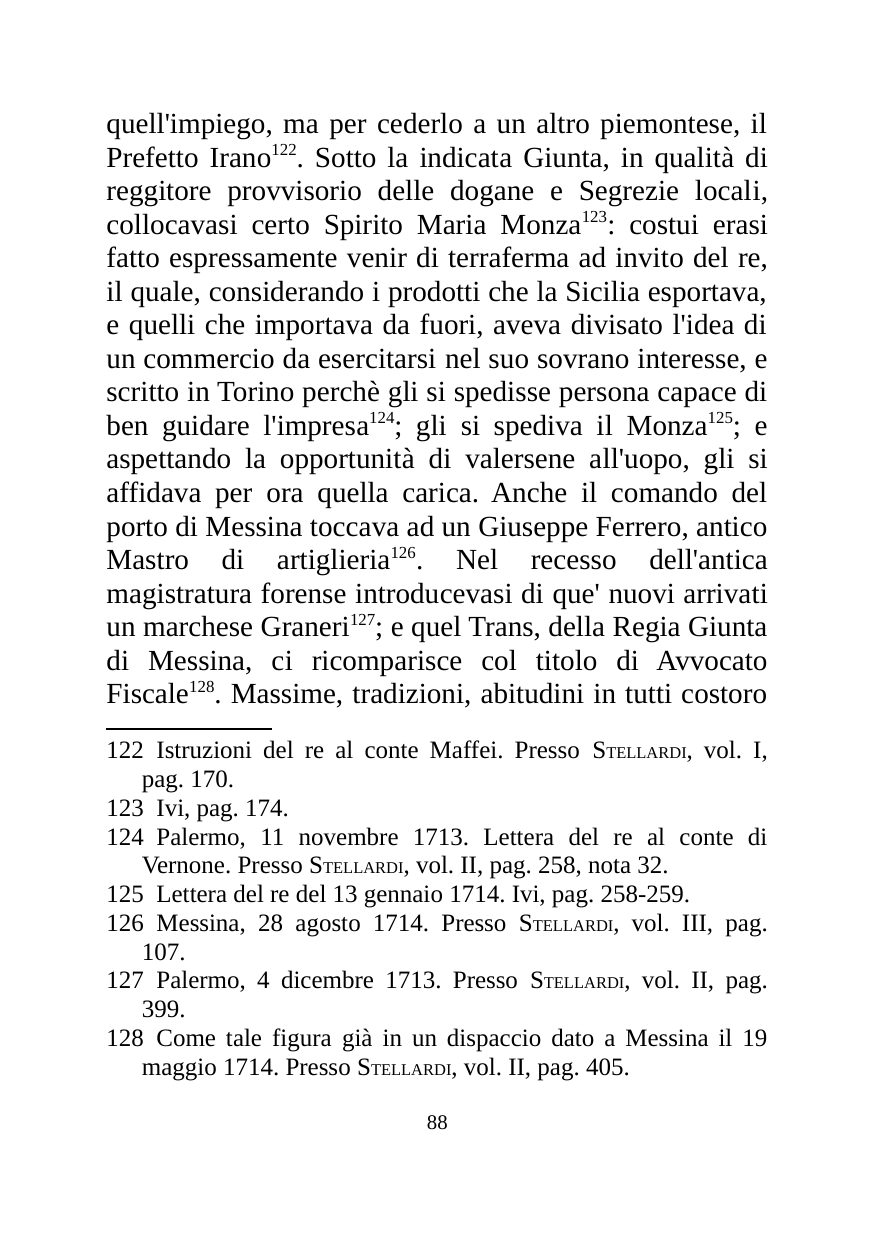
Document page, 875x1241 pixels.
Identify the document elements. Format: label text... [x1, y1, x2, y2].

text Come tale figura già in un dispaccio dato a Messina il 19 maggio 1714. Presso Stellardi, vol. II, pag. 405. [106, 1023, 768, 1080]
text Ivi, pag. 174. [106, 793, 768, 822]
text quell'impiego, ma per cederlo a un altro piemontese, il Prefetto Irano. Sotto la indicata Giunta, in qualità di reggitore provvisorio delle dogane e Segrezie locali, collocavasi certo Spirito Maria Monza: costui erasi fatto espressamente venir di terraferma ad invito del re, il quale, considerando i prodotti che la Sicilia esportava, e quelli che importava da fuori, aveva divisato l'idea di un commercio da esercitarsi nel suo sovrano interesse, e scritto in Torino perchè gli si spedisse persona capace di ben guidare l'impresa; gli si spediva il Monza; e aspettando la opportunità di valersene all'uopo, gli si affidava per ora quella carica. Anche il comando del porto di Messina toccava ad un Giuseppe Ferrero, antico Mastro di artiglieria. Nel recesso dell'antica magistratura forense introducevasi di que' nuovi arrivati un marchese Graneri; e quel Trans, della Regia Giunta di Messina, ci ricomparisce col titolo di Avvocato Fiscale. Massime, tradizioni, abitudini in tutti costoro [106, 106, 768, 710]
text Palermo, 4 dicembre 1713. Presso Stellardi, vol. II, pag. 399. [106, 965, 768, 1023]
text Lettera del re del 13 gennaio 1714. Ivi, pag. 258-259. [106, 879, 768, 908]
text Palermo, 11 novembre 1713. Lettera del re al conte di Vernone. Presso Stellardi, vol. II, pag. 258, nota 32. [106, 822, 768, 879]
text Messina, 28 agosto 1714. Presso Stellardi, vol. III, pag. 107. [106, 908, 768, 965]
text Istruzioni del re al conte Maffei. Presso Stellardi, vol. I, pag. 170. [106, 735, 768, 793]
